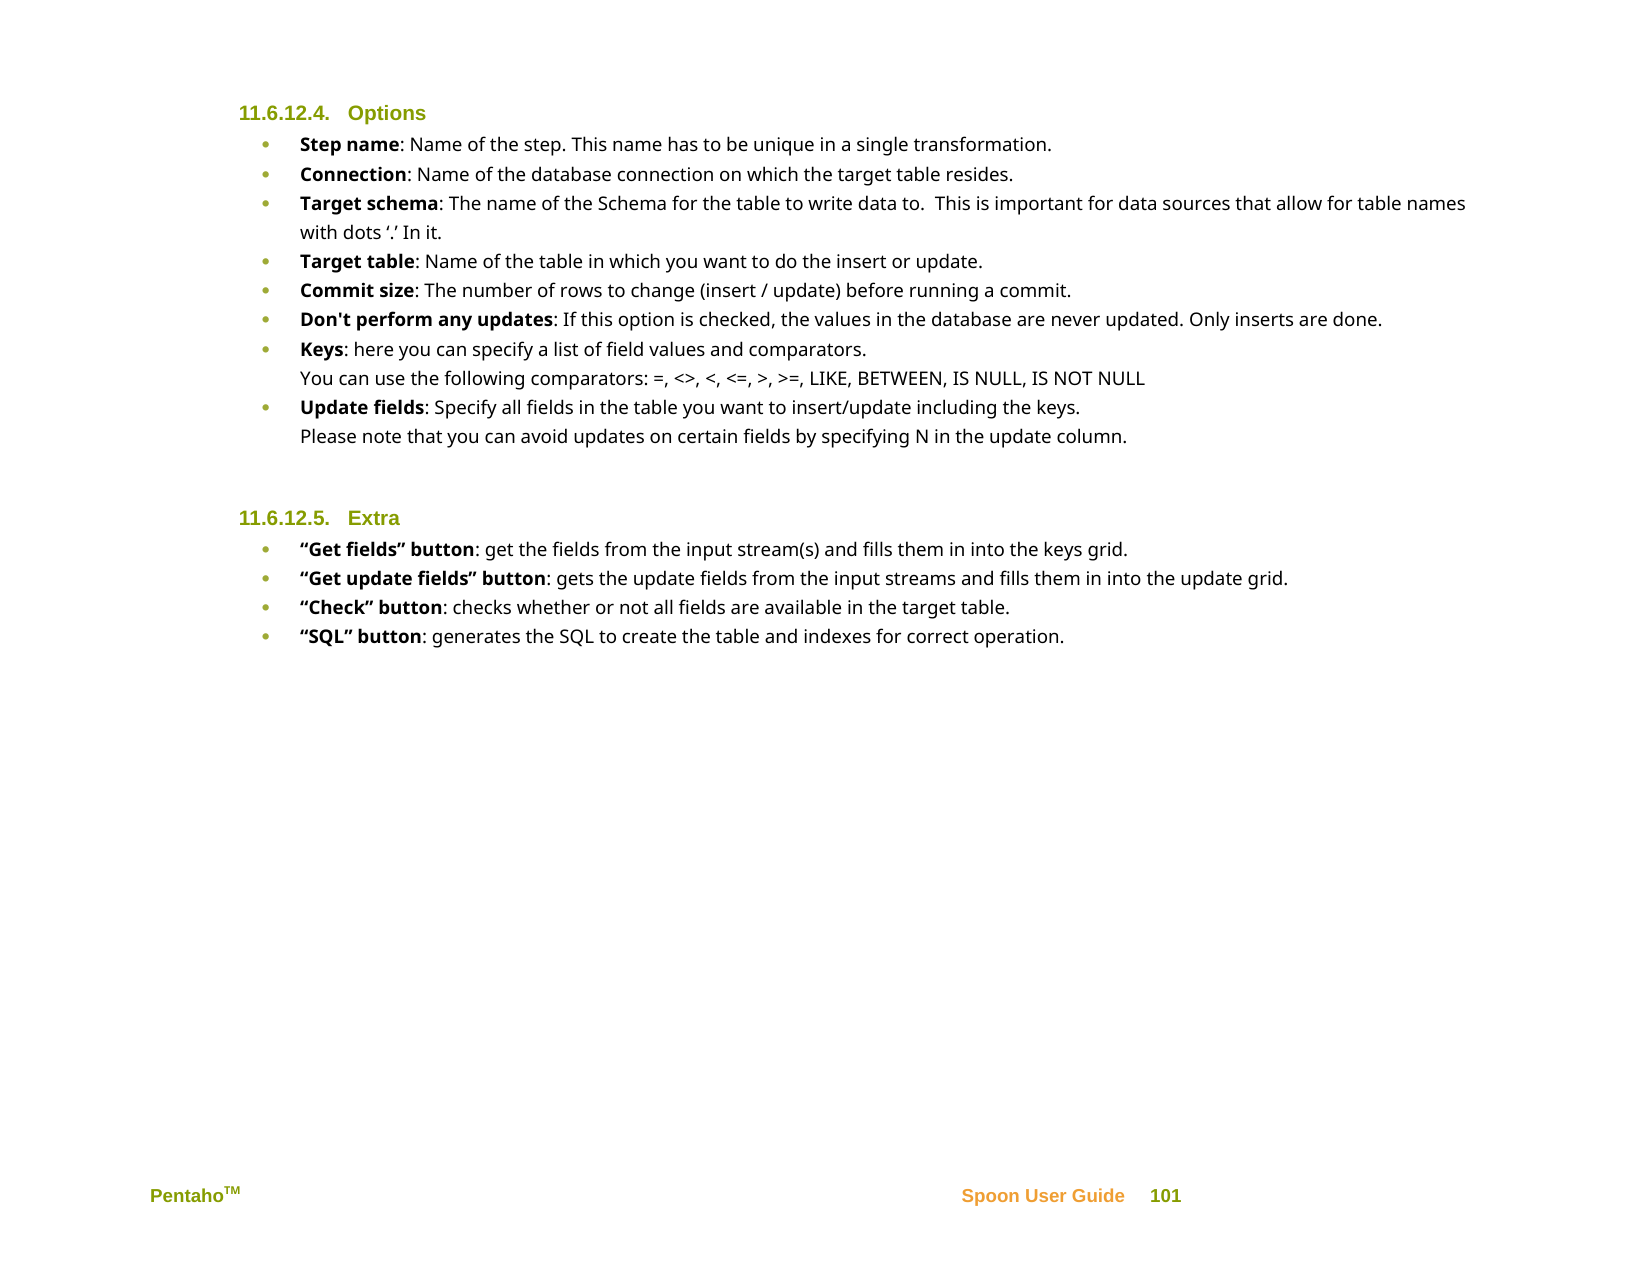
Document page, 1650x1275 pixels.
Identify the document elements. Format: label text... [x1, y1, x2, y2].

list Update fields: Specify all fields in the table you want to insert/update including the keys. [262, 391, 1500, 420]
list Commit size: The number of rows to change (insert / update) before running a commit. [262, 274, 1500, 303]
list “Check” button: checks whether or not all fields are available in the target table. [262, 591, 1500, 620]
subtitle Options [239, 93, 1500, 128]
list “Get update fields” button: gets the update fields from the input streams and fills them in into the update grid. [262, 562, 1500, 591]
list Target schema: The name of the Schema for the table to write data to. This is important for data sources that allow for table names with dots ‘.’ In it. [262, 187, 1500, 245]
text Please note that you can avoid updates on certain fields by specifying N in the update column. [300, 420, 1500, 449]
subtitle Extra [239, 497, 1500, 532]
list Don't perform any updates: If this option is checked, the values in the database are never updated. Only inserts are done. [262, 303, 1500, 333]
list “SQL” button: generates the SQL to create the table and indexes for correct operation. [262, 620, 1500, 649]
list Step name: Name of the step. This name has to be unique in a single transformation. [262, 128, 1500, 158]
list Keys: here you can specify a list of field values and comparators. [262, 333, 1500, 362]
list Connection: Name of the database connection on which the target table resides. [262, 158, 1500, 187]
text You can use the following comparators: =, <>, <, <=, >, >=, LIKE, BETWEEN, IS NULL, IS NOT NULL [300, 362, 1500, 391]
list “Get fields” button: get the fields from the input stream(s) and fills them in into the keys grid. [262, 533, 1500, 562]
list Target table: Name of the table in which you want to do the insert or update. [262, 245, 1500, 274]
